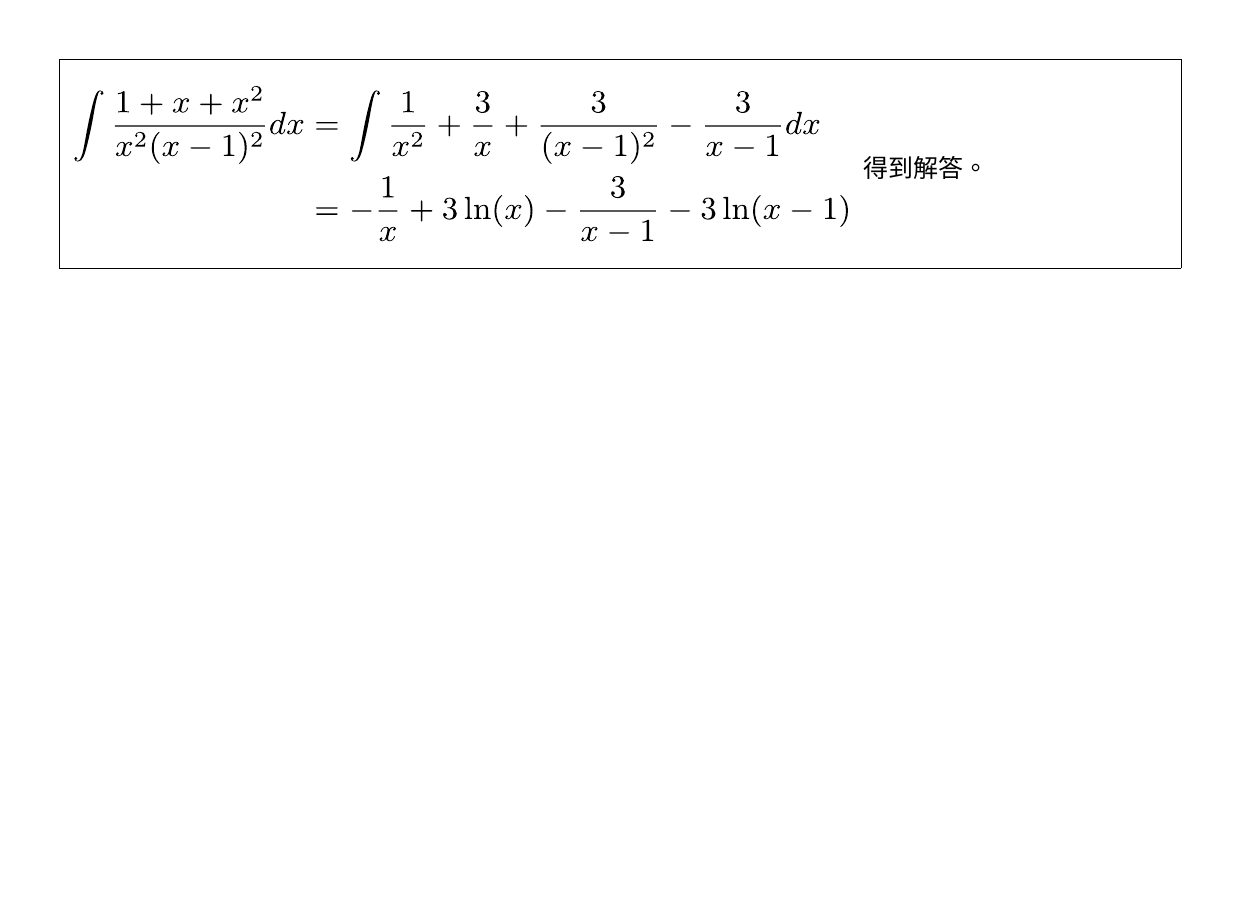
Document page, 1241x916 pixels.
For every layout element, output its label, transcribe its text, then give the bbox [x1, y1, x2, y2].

table_header 得到解答。 [60, 60, 1181, 268]
